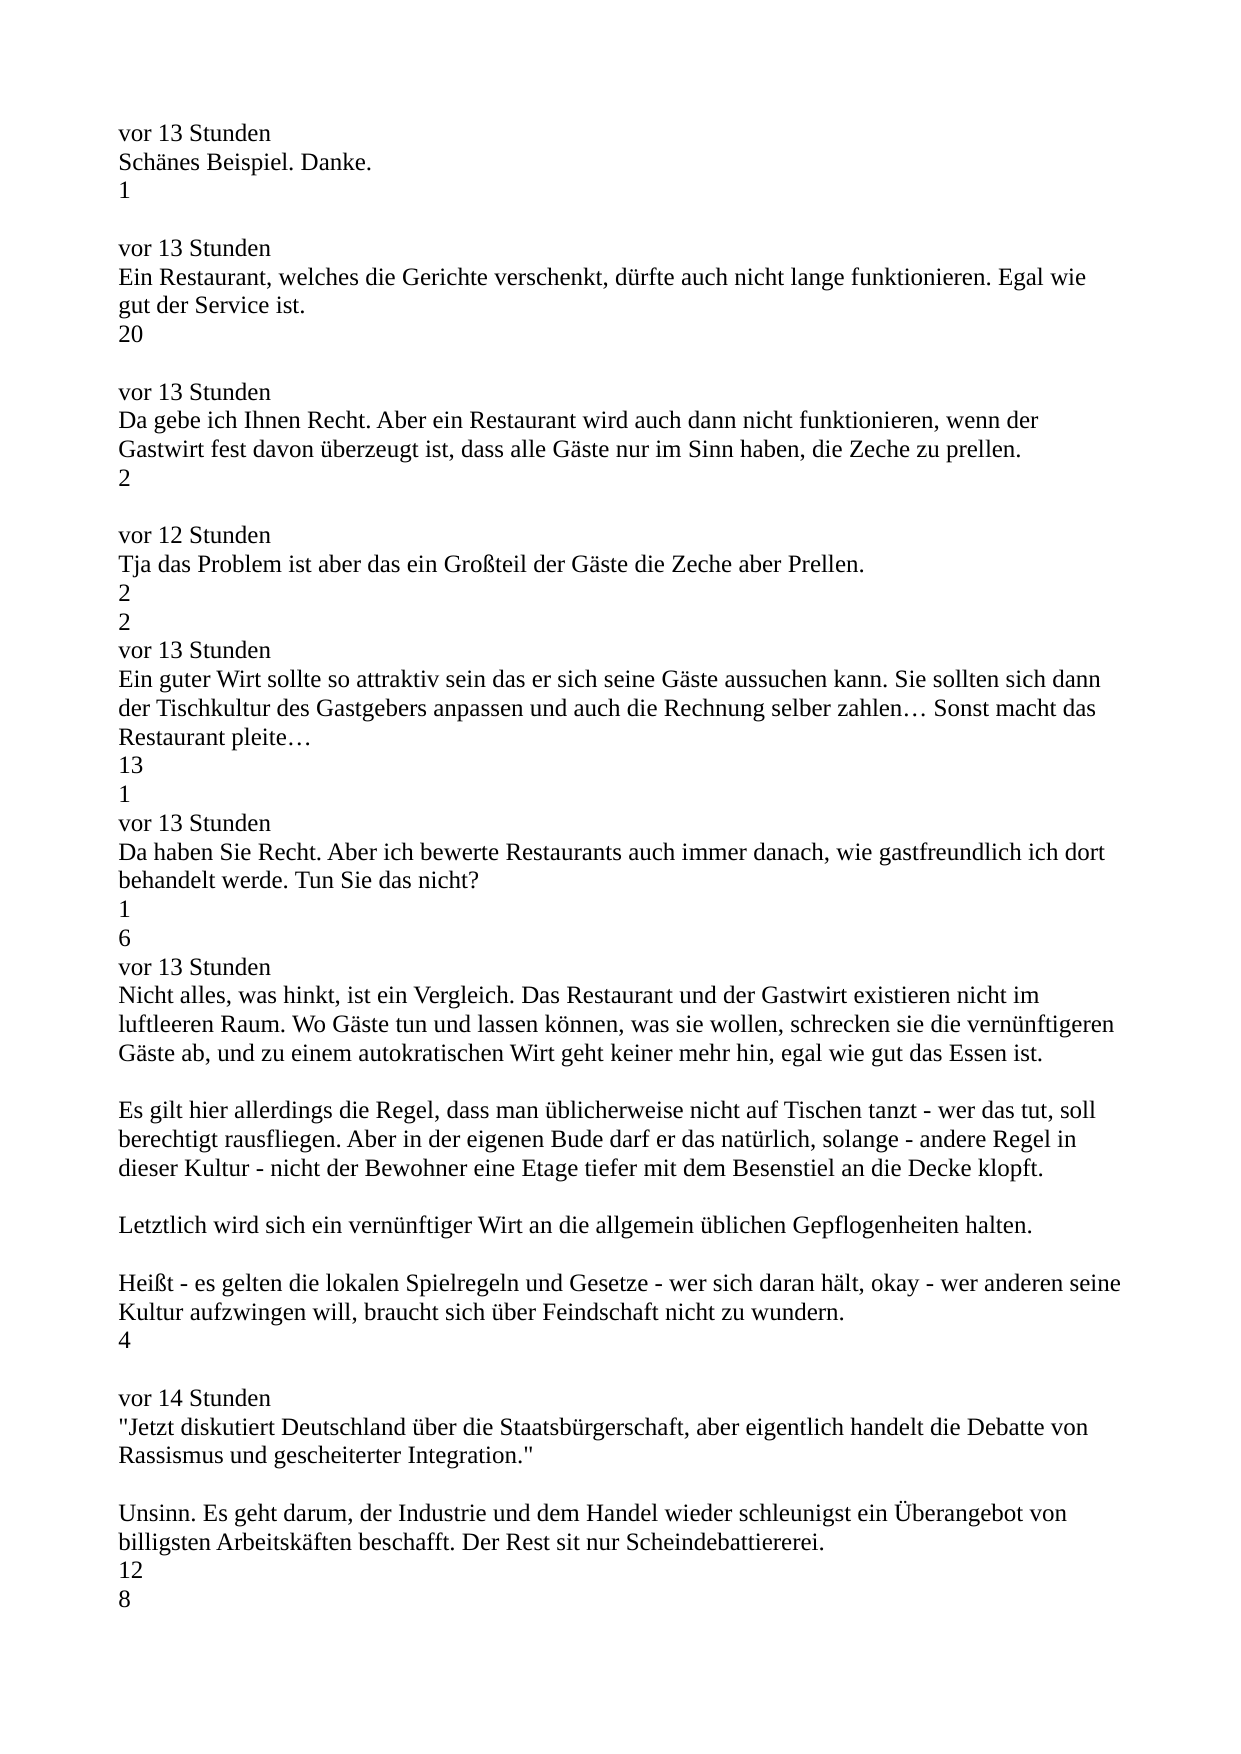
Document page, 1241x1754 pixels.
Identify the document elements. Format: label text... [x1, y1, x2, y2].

text 13 [118, 751, 1122, 779]
text "Jetzt diskutiert Deutschland über die Staatsbürgerschaft, aber eigentlich handelt die Debatte von Rassismus und gescheiterter Integration." [118, 1412, 1122, 1469]
text Unsinn. Es geht darum, der Industrie und dem Handel wieder schleunigst ein Überangebot von billigsten Arbeitskäften beschafft. Der Rest sit nur Scheindebattiererei. [118, 1498, 1122, 1556]
text Da gebe ich Ihnen Recht. Aber ein Restaurant wird auch dann nicht funktionieren, wenn der Gastwirt fest davon überzeugt ist, dass alle Gäste nur im Sinn haben, die Zeche zu prellen. [118, 406, 1122, 463]
text 1 [118, 894, 1122, 923]
text 1 [118, 779, 1122, 808]
text Ein Restaurant, welches die Gerichte verschenkt, dürfte auch nicht lange funktionieren. Egal wie gut der Service ist. [118, 262, 1122, 319]
text 12 [118, 1556, 1122, 1584]
text 2 [118, 607, 1122, 636]
text 8 [118, 1584, 1122, 1613]
text Tja das Problem ist aber das ein Großteil der Gäste die Zeche aber Prellen. [118, 549, 1122, 578]
text 4 [118, 1326, 1122, 1354]
text 2 [118, 578, 1122, 607]
text 2 [118, 463, 1122, 492]
text vor 13 Stunden [118, 808, 1122, 837]
text 20 [118, 319, 1122, 348]
text Heißt - es gelten die lokalen Spielregeln und Gesetze - wer sich daran hält, okay - wer anderen seine Kultur aufzwingen will, braucht sich über Feindschaft nicht zu wundern. [118, 1268, 1122, 1326]
text Ein guter Wirt sollte so attraktiv sein das er sich seine Gäste aussuchen kann. Sie sollten sich dann der Tischkultur des Gastgebers anpassen und auch die Rechnung selber zahlen… Sonst macht das Restaurant pleite… [118, 664, 1122, 751]
text vor 14 Stunden [118, 1383, 1122, 1412]
text vor 13 Stunden [118, 233, 1122, 262]
text Es gilt hier allerdings die Regel, dass man üblicherweise nicht auf Tischen tanzt - wer das tut, soll berechtigt rausfliegen. Aber in der eigenen Bude darf er das natürlich, solange - andere Regel in dieser Kultur - nicht der Bewohner eine Etage tiefer mit dem Besenstiel an die Decke klopft. [118, 1096, 1122, 1182]
text Da haben Sie Recht. Aber ich bewerte Restaurants auch immer danach, wie gastfreundlich ich dort behandelt werde. Tun Sie das nicht? [118, 837, 1122, 894]
text vor 13 Stunden [118, 952, 1122, 981]
text Letztlich wird sich ein vernünftiger Wirt an die allgemein üblichen Gepflogenheiten halten. [118, 1211, 1122, 1239]
text 1 [118, 176, 1122, 204]
text vor 13 Stunden [118, 118, 1122, 147]
text vor 12 Stunden [118, 521, 1122, 549]
text Nicht alles, was hinkt, ist ein Vergleich. Das Restaurant und der Gastwirt existieren nicht im luftleeren Raum. Wo Gäste tun und lassen können, was sie wollen, schrecken sie die vernünftigeren Gäste ab, und zu einem autokratischen Wirt geht keiner mehr hin, egal wie gut das Essen ist. [118, 981, 1122, 1067]
text vor 13 Stunden [118, 636, 1122, 664]
text vor 13 Stunden [118, 377, 1122, 406]
text Schänes Beispiel. Danke. [118, 147, 1122, 176]
text 6 [118, 923, 1122, 952]
